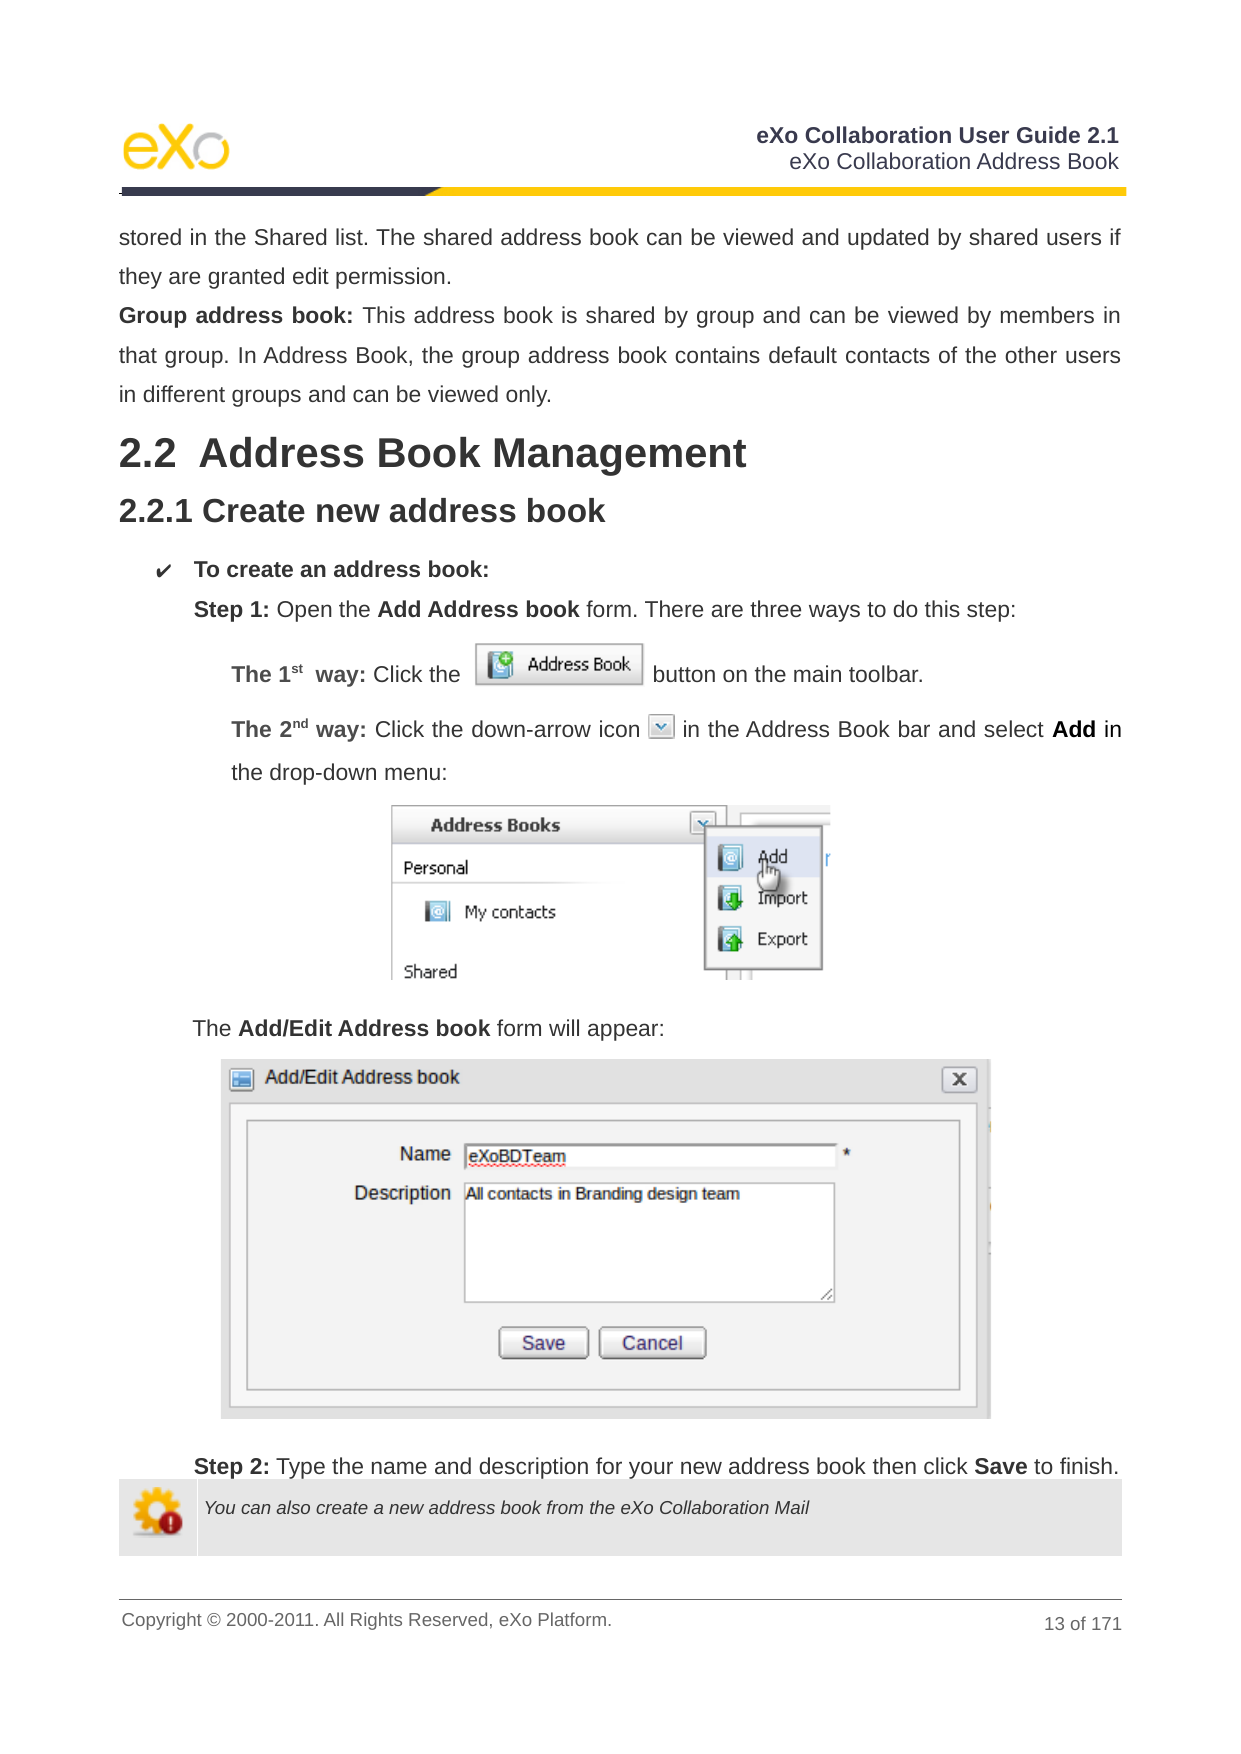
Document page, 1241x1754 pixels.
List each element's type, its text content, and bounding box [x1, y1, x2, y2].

text stored in the Shared list. The shared address book can be viewed and updated by shared users if they are granted edit permission. [118, 223, 1122, 289]
picture [474, 642, 645, 687]
picture [121, 187, 1127, 196]
subtitle Address Book Management [118, 428, 1122, 476]
text Group address book: This address book is shared by group and can be viewed by members in that group. In Address Book, the group address book contains default contacts of the other users in different groups and can be viewed only. [118, 302, 1122, 408]
picture [648, 714, 675, 739]
subtitle Create new address book [118, 491, 1122, 530]
list Step 2: Type the name and description for your new address book then click Save to finish. [156, 1453, 1122, 1479]
picture [123, 123, 230, 170]
list To create an address book: [156, 556, 1122, 583]
list The 1st way: Click the button on the main toolbar. [193, 635, 1122, 694]
list The Add/Edit Address book form will appear: [192, 1015, 1122, 1041]
picture [391, 805, 831, 980]
table_header You can also create a new address book from the eXo Collaboration Mail [198, 1479, 1122, 1556]
list The 2nd way: Click the down-arrow iconin the Address Book bar and select Add in the drop-down menu: [193, 707, 1122, 785]
list Step 1: Open the Add Address book form. There are three ways to do this step: [156, 596, 1122, 622]
picture [132, 1487, 183, 1538]
picture [220, 1059, 992, 1419]
table_header [119, 1479, 197, 1556]
